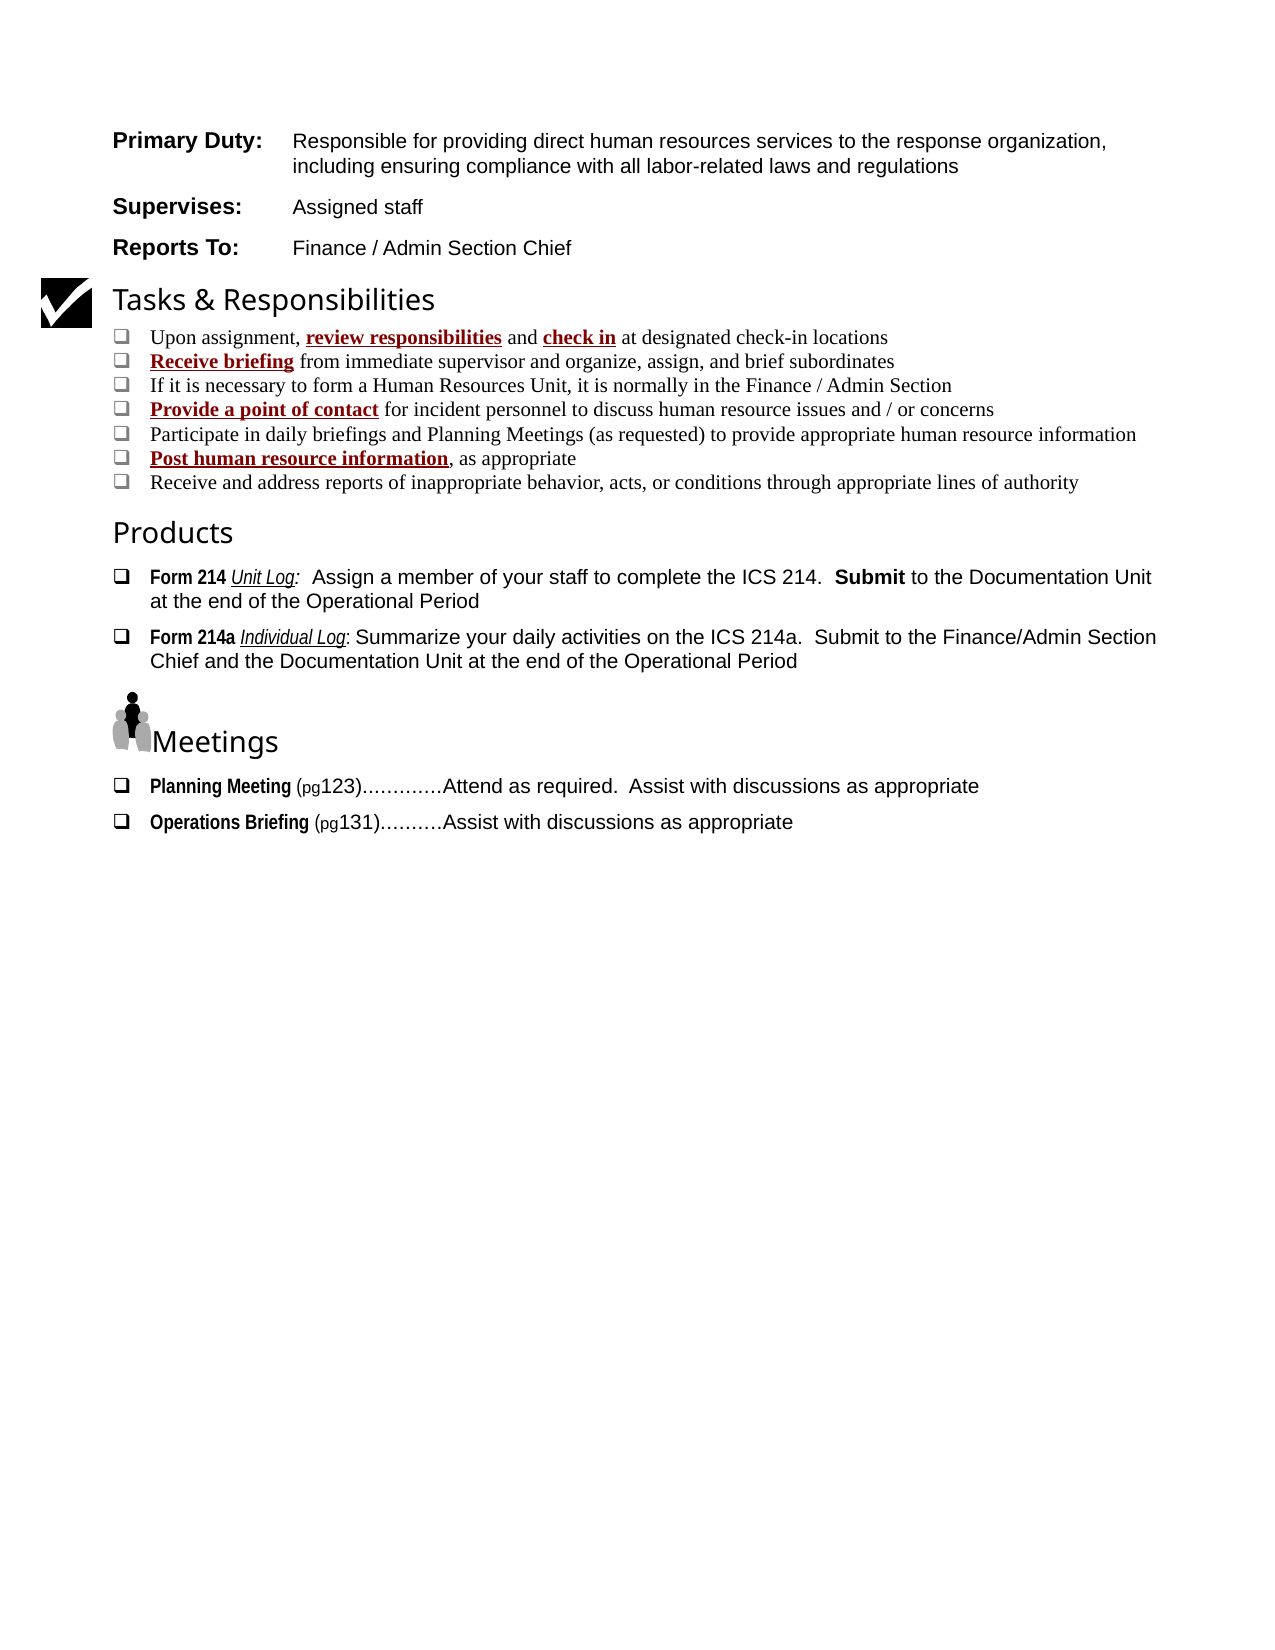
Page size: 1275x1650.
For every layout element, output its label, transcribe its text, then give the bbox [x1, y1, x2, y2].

text Supervises: Assigned staff [112, 193, 1162, 219]
list Receive and address reports of inappropriate behavior, acts, or conditions through appropriate lines of authority [112, 469, 1162, 494]
list Operations Briefing (pg131) Assist with discussions as appropriate [112, 810, 1162, 834]
text Meetings [112, 692, 1162, 761]
text Tasks & Responsibilities [112, 279, 1162, 319]
text Products [112, 512, 1162, 552]
list Upon assignment, review responsibilities and check in at designated check-in locations [112, 325, 1162, 349]
list Participate in daily briefings and Planning Meetings (as requested) to provide appropriate human resource information [112, 421, 1162, 446]
text Primary Duty: Responsible for providing direct human resources services to the response organization, including ensuring compliance with all labor-related laws and regulations [112, 127, 1162, 178]
list If it is necessary to form a Human Resources Unit, it is normally in the Finance / Admin Section [112, 373, 1162, 397]
list Post human resource information, as appropriate [112, 446, 1162, 469]
list Receive briefing from immediate supervisor and organize, assign, and brief subordinates [112, 349, 1162, 373]
list Form 214 Unit Log: Assign a member of your staff to complete the ICS 214. Submit to the Documentation Unit at the end of the Operational Period [112, 564, 1162, 613]
list Provide a point of contact for incident personnel to discuss human resource issues and / or concerns [112, 397, 1162, 421]
list Form 214a Individual Log: Summarize your daily activities on the ICS 214a. Submit to the Finance/Admin Section Chief and the Documentation Unit at the end of the Operational Period [112, 625, 1162, 673]
text Reports To: Finance / Admin Section Chief [112, 234, 1162, 261]
list Planning Meeting (pg123) Attend as required. Assist with discussions as appropriate [112, 773, 1162, 798]
